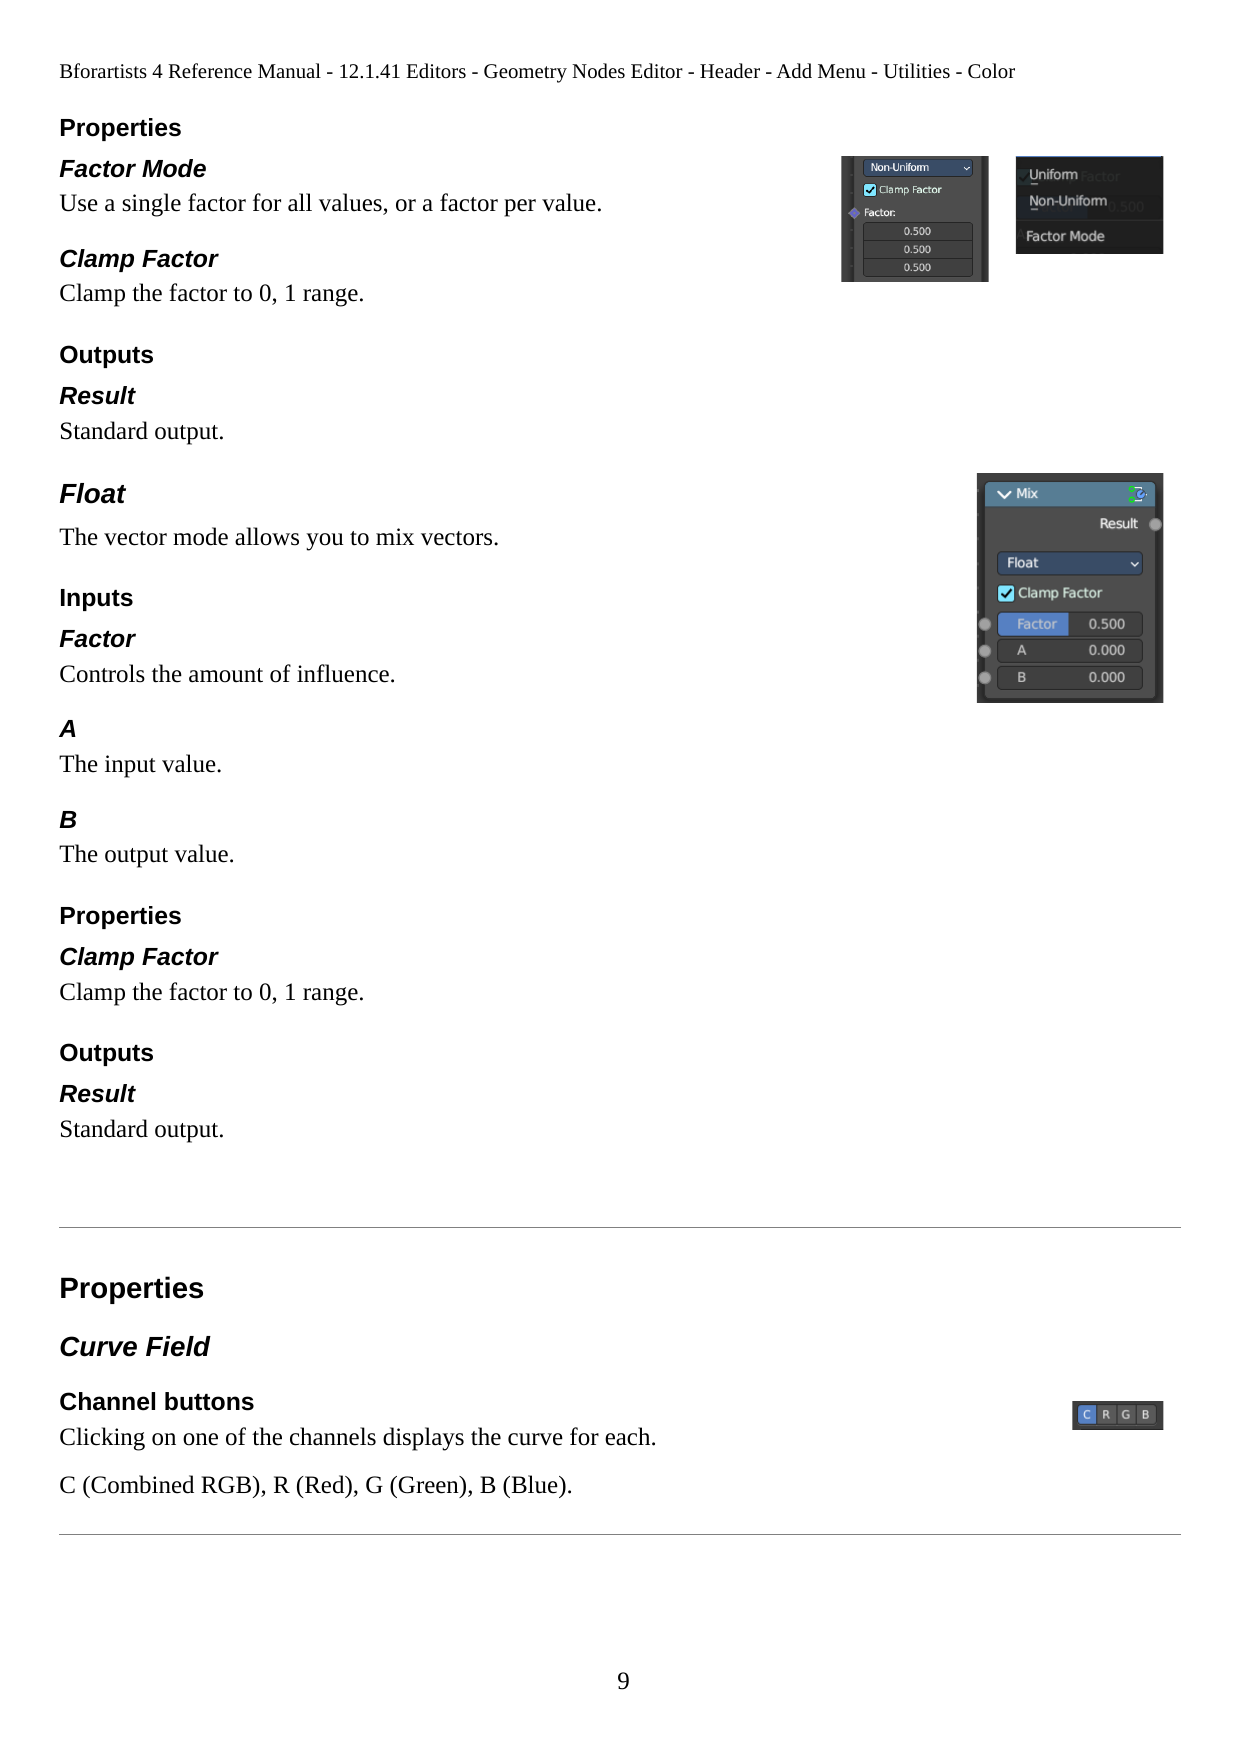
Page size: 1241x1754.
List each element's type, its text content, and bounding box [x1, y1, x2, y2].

subtitle [1164, 477, 1181, 509]
picture [1015, 156, 1164, 254]
text The vector mode allows you to mix vectors. [59, 522, 976, 551]
text Standard output. [59, 416, 1181, 445]
text Controls the amount of influence. [59, 659, 976, 688]
subtitle Channel buttons [59, 1387, 1181, 1415]
picture [976, 473, 1164, 703]
text Clamp the factor to 0, 1 range. [59, 977, 1181, 1006]
subtitle Properties [59, 113, 1181, 141]
subtitle Result [59, 381, 1181, 410]
text The output value. [59, 839, 1181, 868]
picture [841, 156, 989, 282]
subtitle Float [59, 477, 976, 509]
text C (Combined RGB), R (Red), G (Green), B (Blue). [59, 1471, 1181, 1499]
subtitle Outputs [59, 340, 1181, 369]
subtitle [1164, 624, 1181, 653]
text Clicking on one of the channels displays the curve for each. [59, 1422, 1181, 1450]
subtitle Outputs [59, 1038, 1181, 1067]
subtitle A [59, 714, 1181, 743]
text Clamp the factor to 0, 1 range. [59, 278, 1181, 307]
subtitle B [59, 805, 1181, 833]
subtitle Clamp Factor [59, 942, 1181, 971]
subtitle Properties [59, 1271, 1181, 1305]
subtitle [1164, 583, 1181, 612]
subtitle Properties [59, 901, 1181, 929]
text Standard output. [59, 1114, 1181, 1143]
subtitle Inputs [59, 583, 976, 612]
subtitle [989, 244, 1181, 272]
subtitle Curve Field [59, 1330, 1181, 1362]
subtitle Clamp Factor [59, 244, 841, 272]
text The input value. [59, 749, 1181, 778]
picture [1072, 1401, 1164, 1430]
subtitle Factor [59, 624, 976, 653]
text Use a single factor for all values, or a factor per value. [59, 188, 841, 217]
subtitle Factor Mode [59, 154, 1181, 182]
subtitle Result [59, 1079, 1181, 1108]
